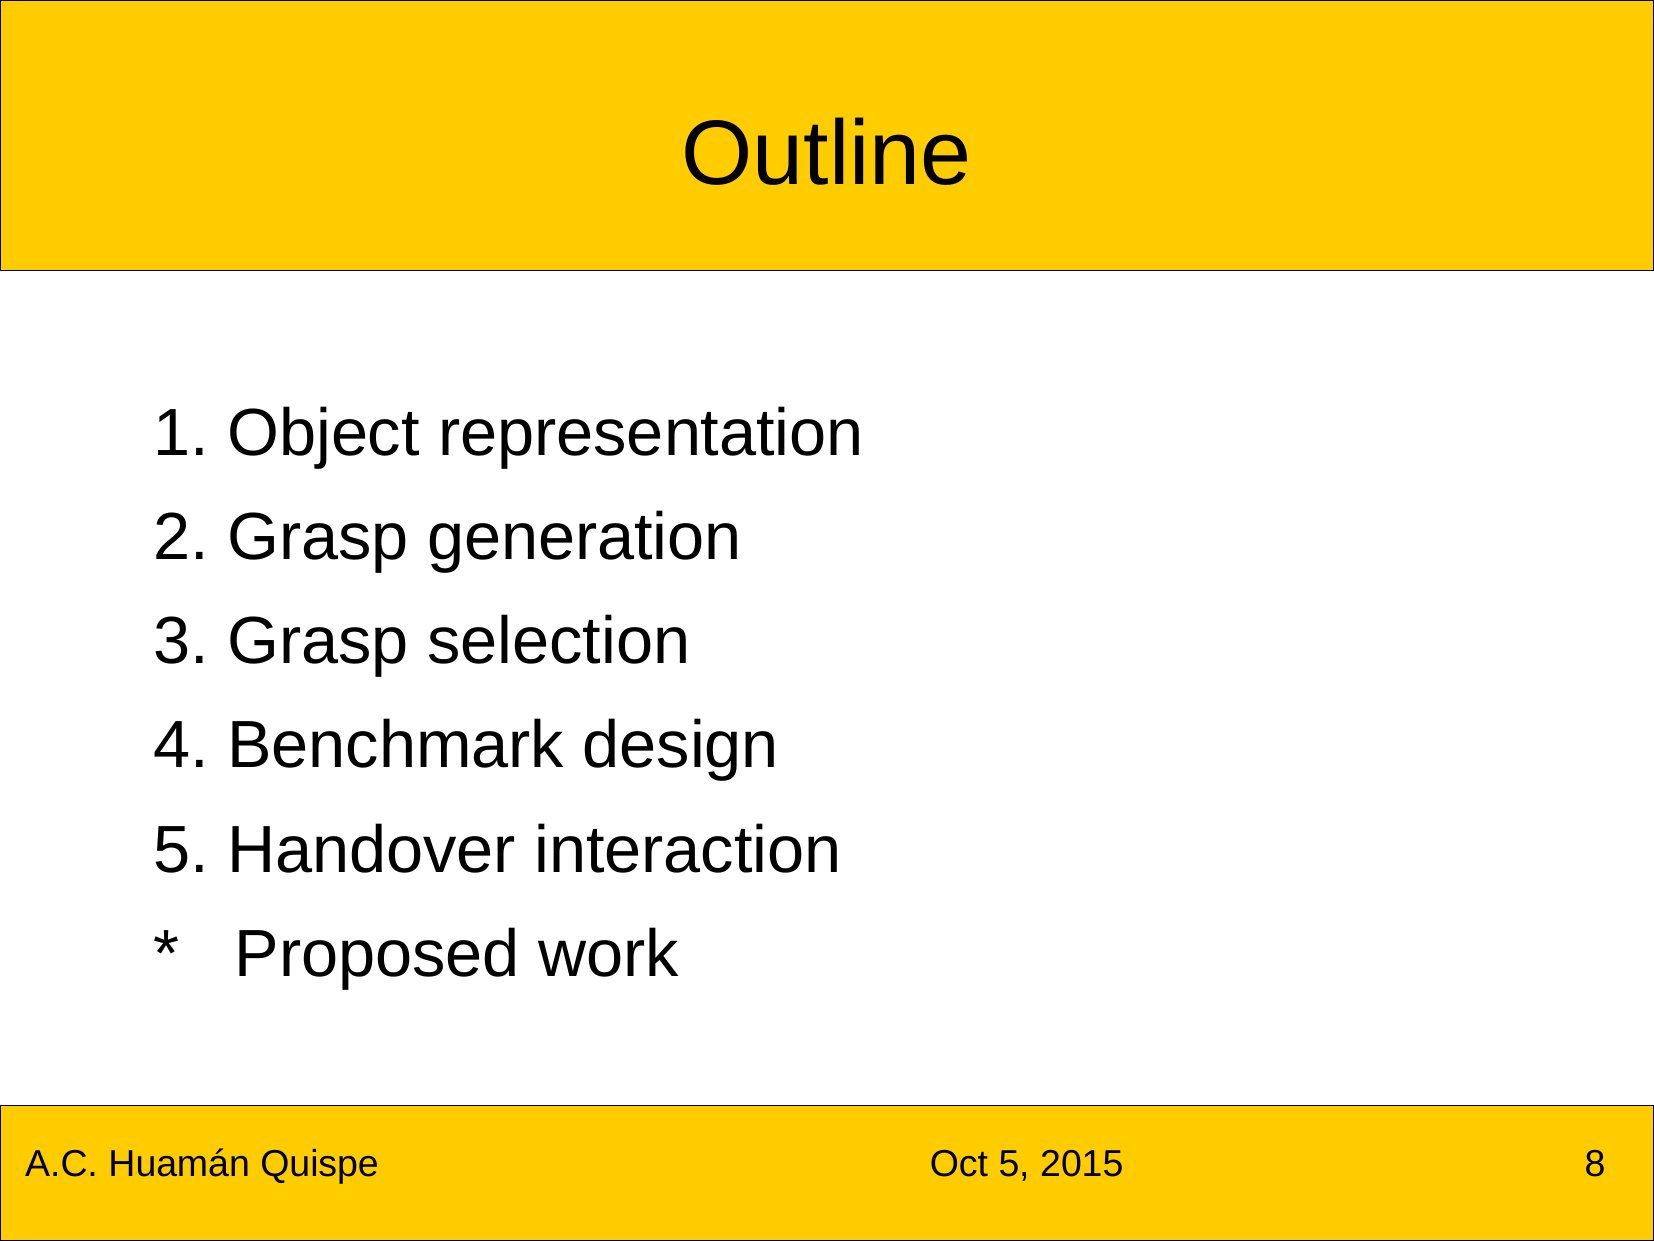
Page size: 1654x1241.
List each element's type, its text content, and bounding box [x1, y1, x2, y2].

title Outline [82, 49, 1571, 257]
list 1. Object representation 2. Grasp generation 3. Grasp selection 4. Benchmark design 5. Handover interaction * Proposed work [82, 290, 1571, 1010]
